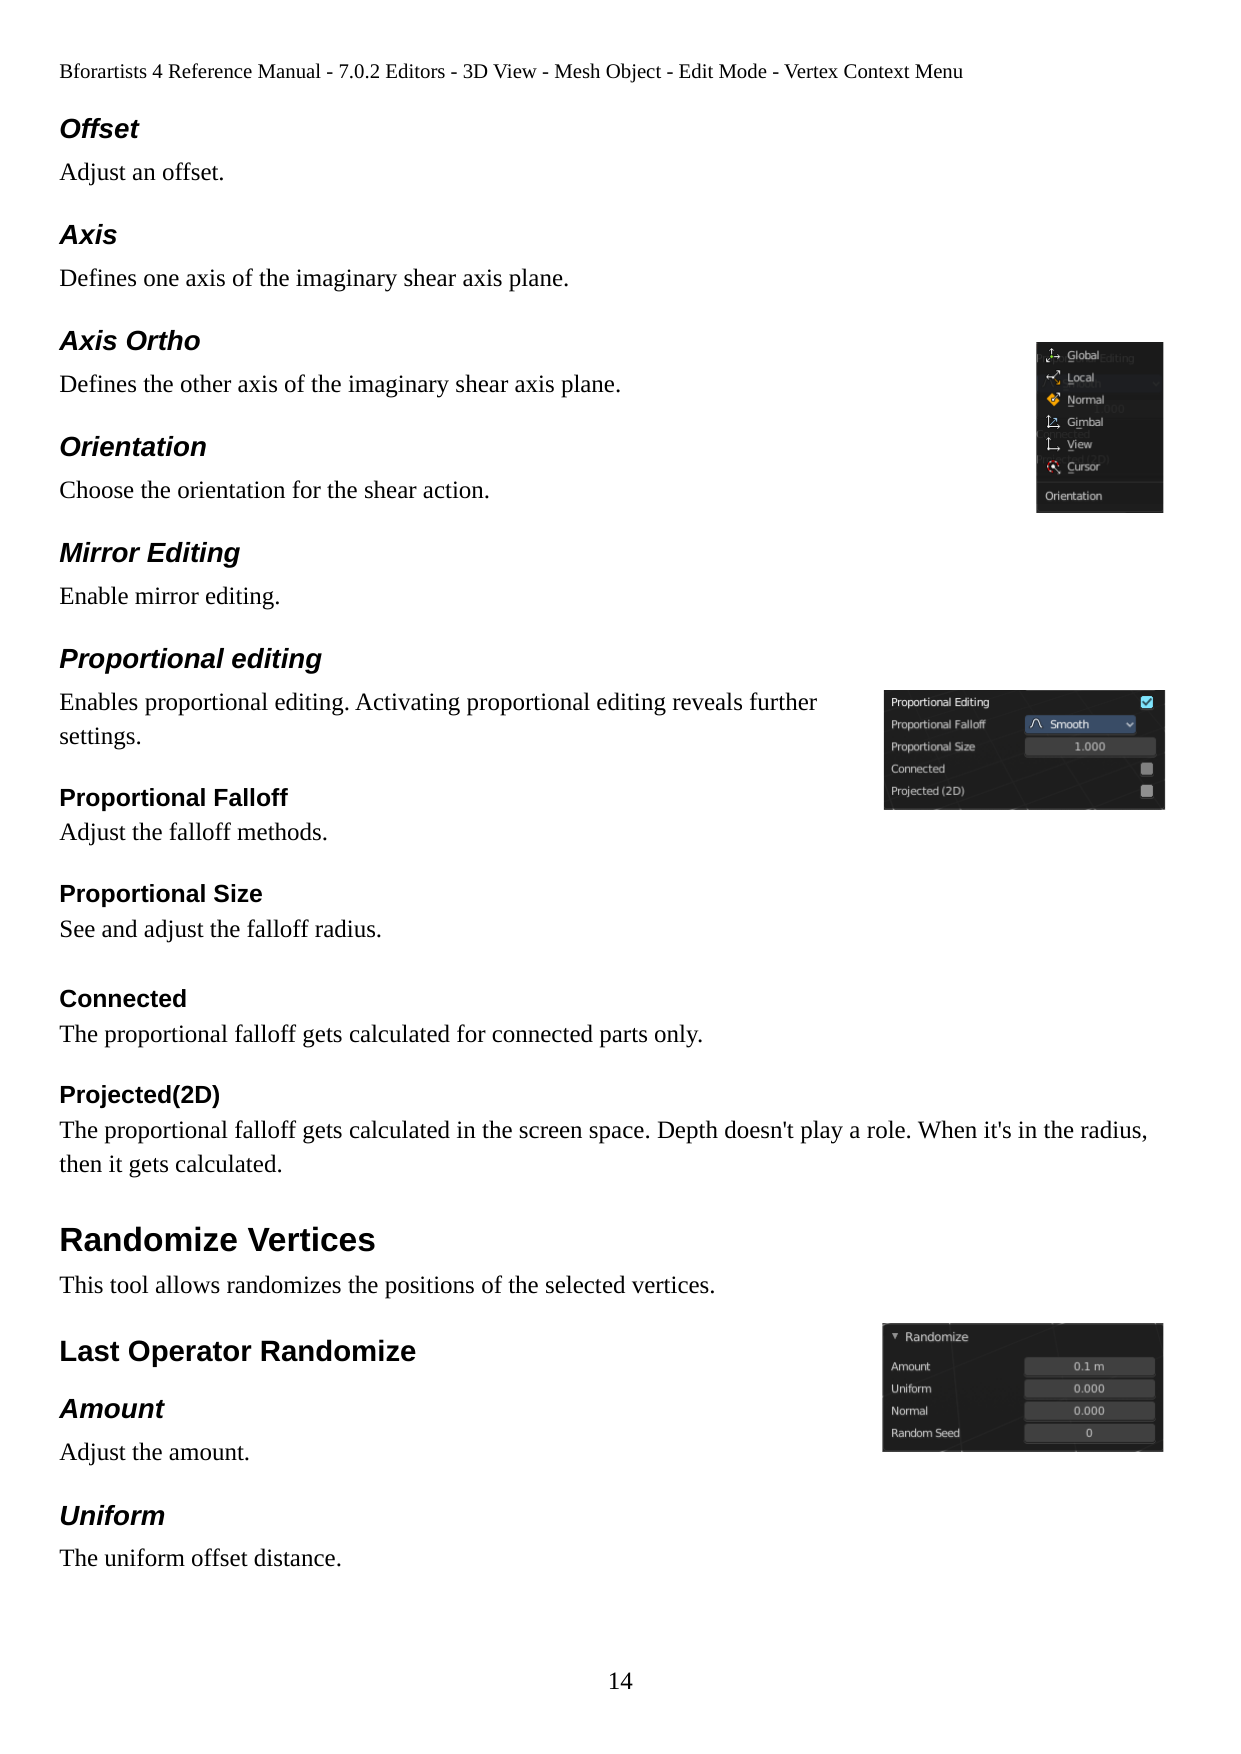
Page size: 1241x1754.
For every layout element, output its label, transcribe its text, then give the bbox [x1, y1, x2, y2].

subtitle Randomize Vertices [59, 1219, 1181, 1258]
subtitle Connected [59, 984, 1181, 1012]
subtitle Offset [59, 113, 1181, 144]
picture [1036, 342, 1164, 513]
subtitle Proportional Size [59, 879, 1181, 908]
subtitle Proportional editing [59, 642, 1181, 674]
subtitle Proportional Falloff [59, 783, 1181, 811]
subtitle [1164, 430, 1181, 462]
text The proportional falloff gets calculated for connected parts only. [59, 1019, 1181, 1047]
text Adjust an offset. [59, 157, 1181, 186]
text The proportional falloff gets calculated in the screen space. Depth doesn't play a role. When it's in the radius, then it gets calculated. [59, 1115, 1181, 1178]
text Enable mirror editing. [59, 581, 1181, 609]
picture [882, 1323, 1164, 1452]
subtitle [1164, 1334, 1181, 1368]
subtitle Last Operator Randomize [59, 1334, 882, 1368]
text Adjust the amount. [59, 1437, 1181, 1466]
text See and adjust the falloff radius. [59, 914, 1181, 943]
text Defines the other axis of the imaginary shear axis plane. [59, 369, 1036, 398]
text The uniform offset distance. [59, 1543, 1181, 1572]
subtitle Axis Ortho [59, 324, 1181, 356]
text Adjust the falloff methods. [59, 817, 1181, 846]
picture [883, 690, 1166, 810]
subtitle Uniform [59, 1499, 1181, 1531]
text Enables proportional editing. Activating proportional editing reveals further settings. [59, 687, 1181, 750]
subtitle Projected(2D) [59, 1080, 1181, 1109]
text This tool allows randomizes the positions of the selected vertices. [59, 1271, 1181, 1299]
subtitle Mirror Editing [59, 536, 1181, 568]
subtitle [1164, 1393, 1181, 1425]
text Defines one axis of the imaginary shear axis plane. [59, 263, 1181, 292]
subtitle Orientation [59, 430, 1036, 462]
subtitle Axis [59, 218, 1181, 250]
subtitle Amount [59, 1393, 882, 1425]
text Choose the orientation for the shear action. [59, 475, 1036, 503]
